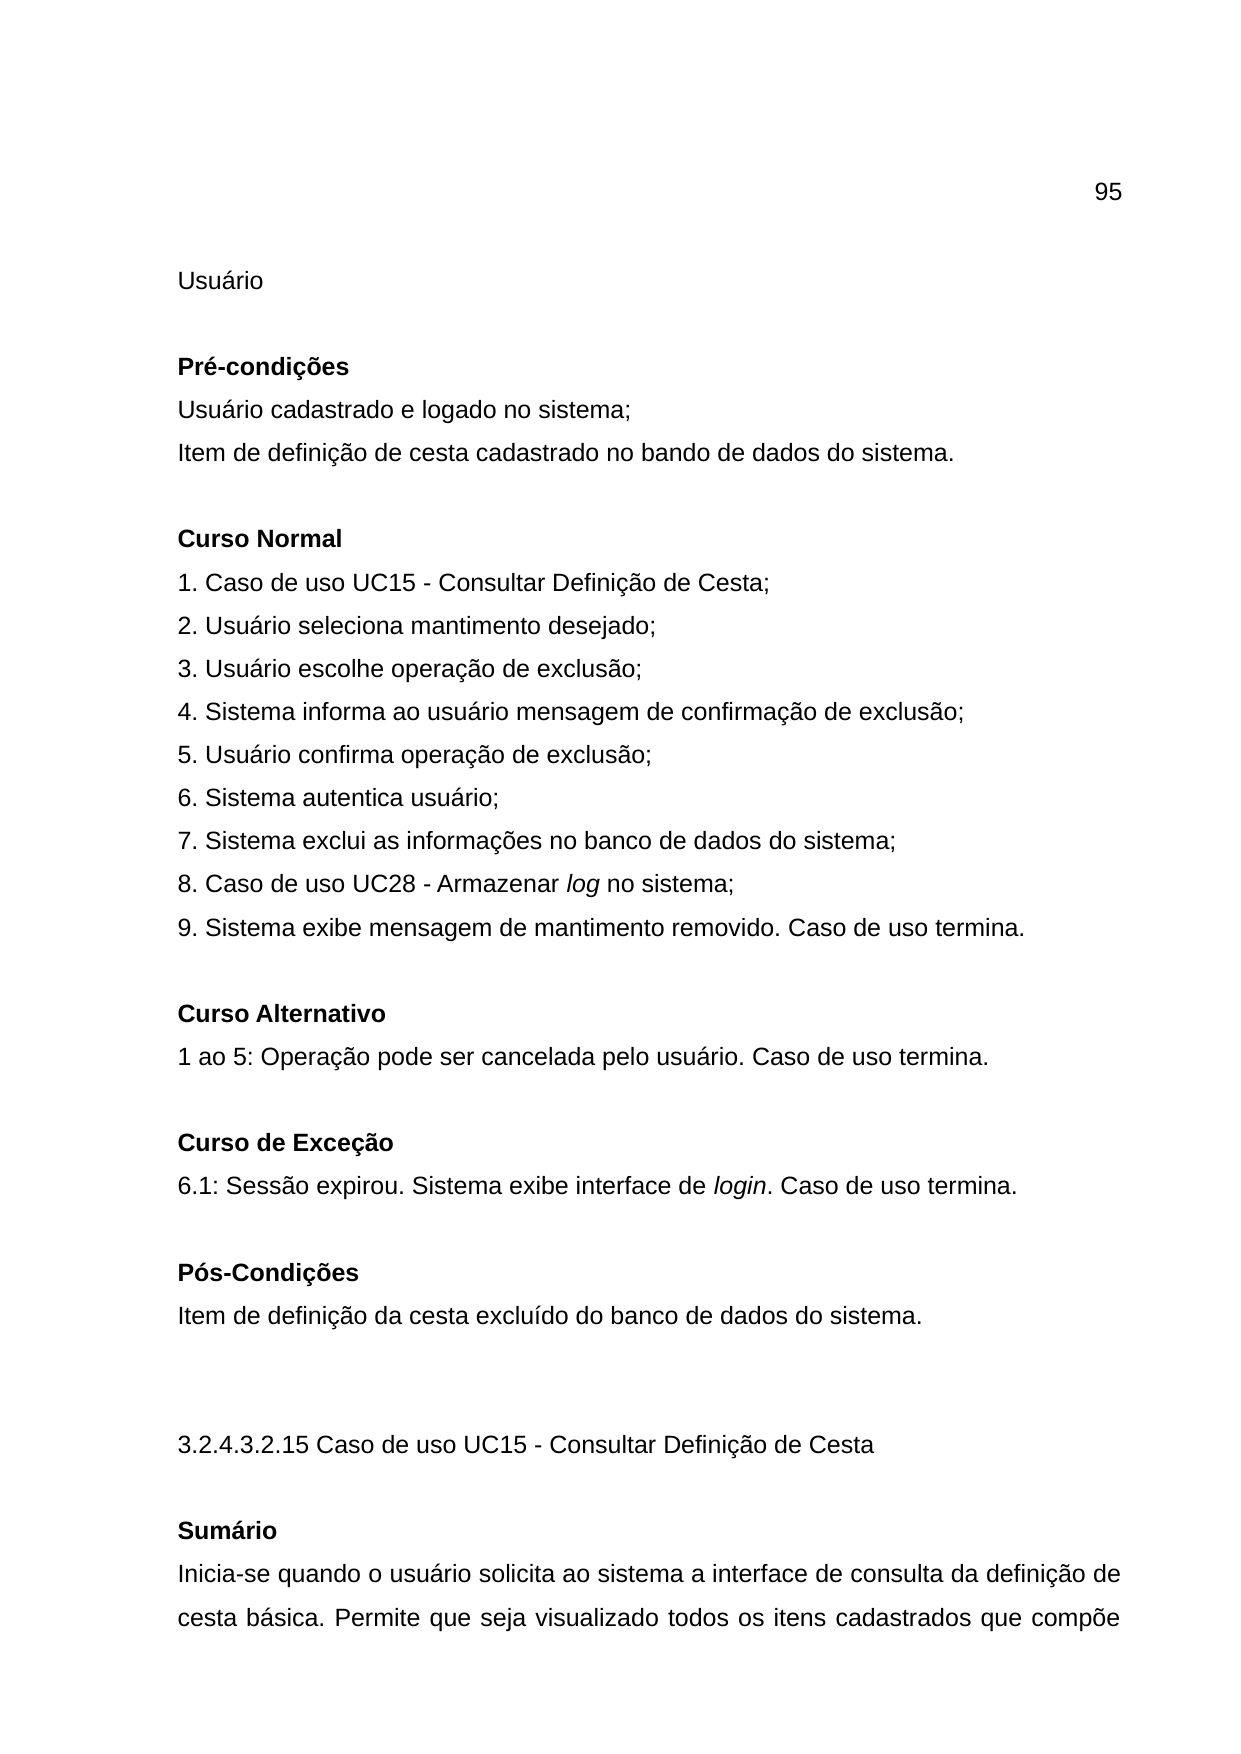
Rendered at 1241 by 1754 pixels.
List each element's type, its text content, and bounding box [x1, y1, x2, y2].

text 1. Caso de uso UC15 - Consultar Definição de Cesta; [177, 568, 1122, 596]
text 4. Sistema informa ao usuário mensagem de confirmação de exclusão; [177, 697, 1122, 726]
text Usuário cadastrado e logado no sistema; [177, 395, 1122, 424]
text 6.1: Sessão expirou. Sistema exibe interface de login. Caso de uso termina. [177, 1171, 1122, 1200]
text Curso Normal [177, 524, 1122, 553]
text 5. Usuário confirma operação de exclusão; [177, 740, 1122, 769]
text 1 ao 5: Operação pode ser cancelada pelo usuário. Caso de uso termina. [177, 1042, 1122, 1071]
text Inicia-se quando o usuário solicita ao sistema a interface de consulta da definição de cesta básica. Permite que seja visualizado todos os itens cadastrados que compõe [177, 1559, 1122, 1631]
text 7. Sistema exclui as informações no banco de dados do sistema; [177, 826, 1122, 855]
text Sumário [177, 1516, 1122, 1545]
text Curso Alternativo [177, 999, 1122, 1028]
text 8. Caso de uso UC28 - Armazenar log no sistema; [177, 869, 1122, 898]
text 3.2.4.3.2.15 Caso de uso UC15 - Consultar Definição de Cesta [177, 1430, 1122, 1459]
text 3. Usuário escolhe operação de exclusão; [177, 654, 1122, 683]
text Curso de Exceção [177, 1128, 1122, 1157]
text Item de definição da cesta excluído do banco de dados do sistema. [177, 1301, 1122, 1329]
text Pré-condições [177, 352, 1122, 381]
text Pós-Condições [177, 1258, 1122, 1286]
text Item de definição de cesta cadastrado no bando de dados do sistema. [177, 438, 1122, 467]
text 9. Sistema exibe mensagem de mantimento removido. Caso de uso termina. [177, 913, 1122, 941]
text 6. Sistema autentica usuário; [177, 783, 1122, 812]
text 2. Usuário seleciona mantimento desejado; [177, 611, 1122, 639]
text Usuário [177, 266, 1122, 294]
